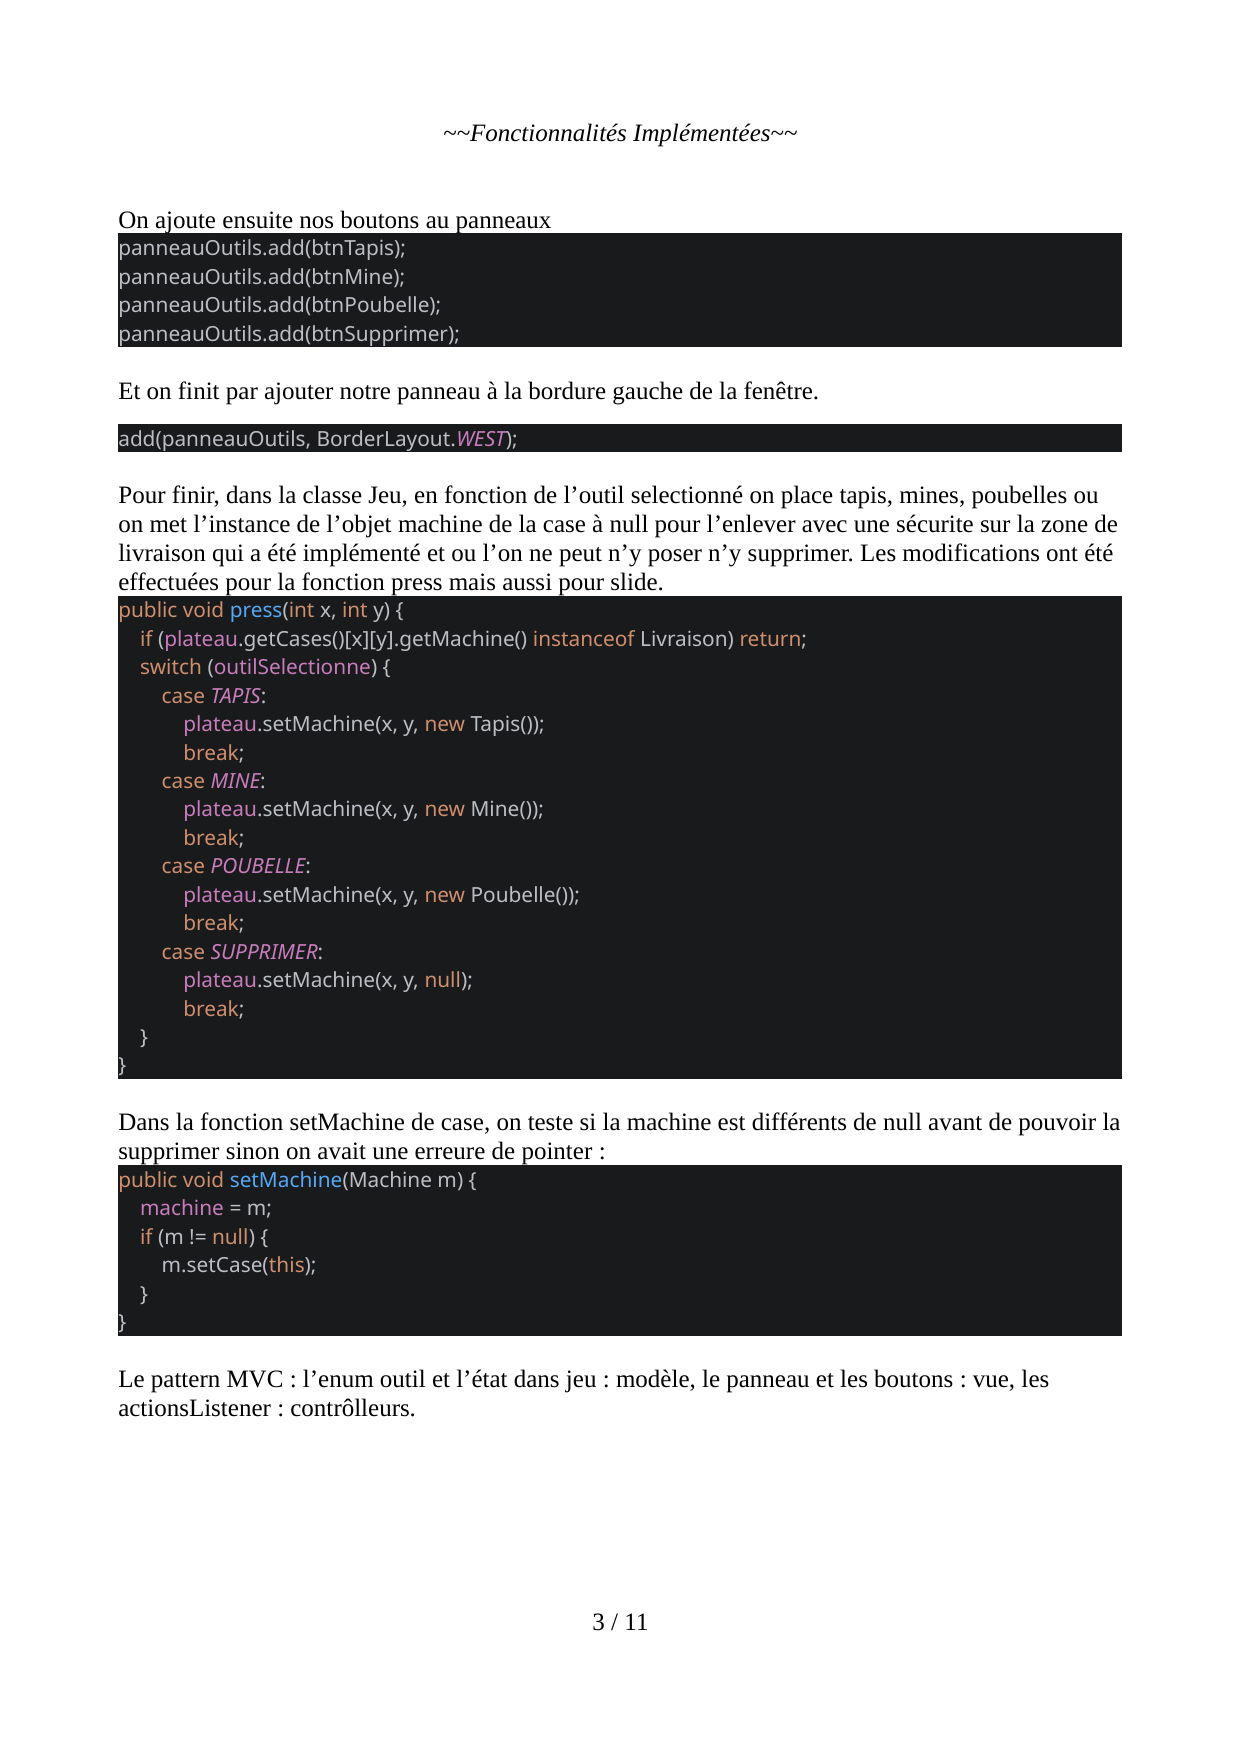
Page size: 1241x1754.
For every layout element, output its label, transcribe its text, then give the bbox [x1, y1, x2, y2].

text add(panneauOutils, BorderLayout.WEST); [118, 424, 1122, 452]
text On ajoute ensuite nos boutons au panneaux [118, 205, 1122, 233]
text panneauOutils.add(btnTapis); panneauOutils.add(btnMine); panneauOutils.add(btnPoubelle); panneauOutils.add(btnSupprimer); [118, 233, 1122, 347]
text public void setMachine(Machine m) { machine = m; if (m != null) { m.setCase(this); } } [118, 1165, 1122, 1336]
text Pour finir, dans la classe Jeu, en fonction de l’outil selectionné on place tapis, mines, poubelles ou on met l’instance de l’objet machine de la case à null pour l’enlever avec une sécurite sur la zone de livraison qui a été implémenté et ou l’on ne peut n’y poser n’y supprimer. Les modifications ont été effectuées pour la fonction press mais aussi pour slide. [118, 481, 1122, 596]
text Dans la fonction setMachine de case, on teste si la machine est différents de null avant de pouvoir la supprimer sinon on avait une erreure de pointer : [118, 1107, 1122, 1165]
text Le pattern MVC : l’enum outil et l’état dans jeu : modèle, le panneau et les boutons : vue, les actionsListener : contrôlleurs. [118, 1364, 1122, 1422]
text Et on finit par ajouter notre panneau à la bordure gauche de la fenêtre. [118, 376, 1122, 405]
text public void press(int x, int y) { if (plateau.getCases()[x][y].getMachine() instanceof Livraison) return; switch (outilSelectionne) { case TAPIS: plateau.setMachine(x, y, new Tapis()); break; case MINE: plateau.setMachine(x, y, new Mine()); break; case POUBELLE: plateau.setMachine(x, y, new Poubelle()); break; case SUPPRIMER: plateau.setMachine(x, y, null); break; } } [118, 596, 1122, 1079]
